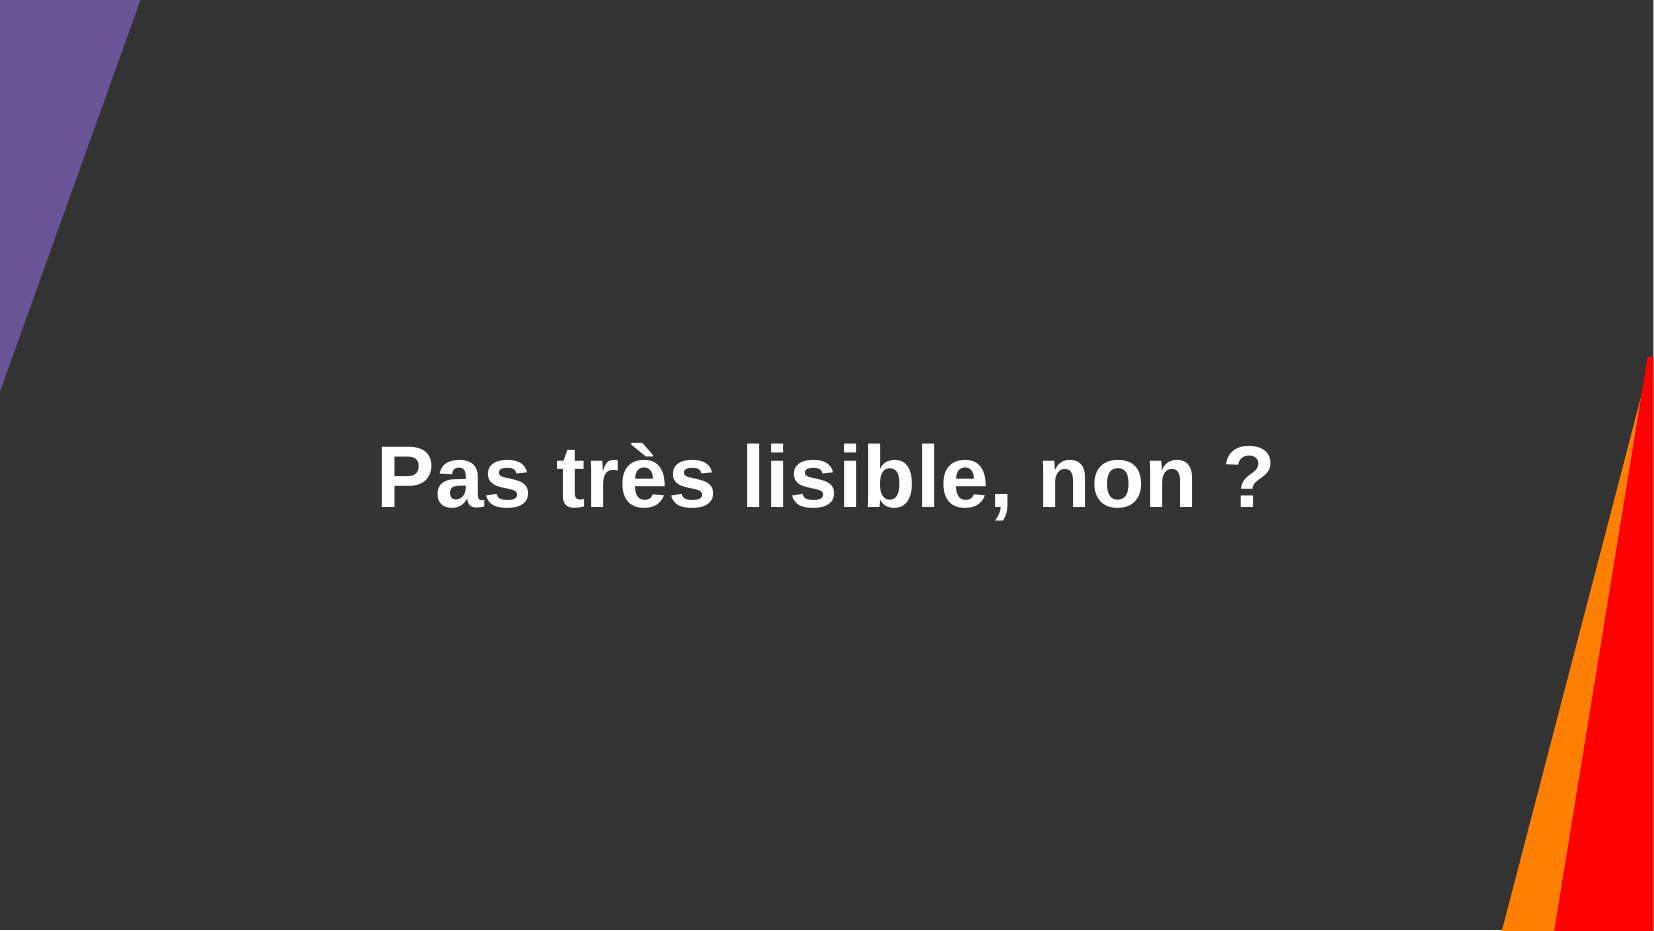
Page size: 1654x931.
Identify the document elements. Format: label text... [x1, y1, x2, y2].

text_box [1501, 356, 1654, 931]
title Pas très lisible, non ? [31, 428, 1622, 527]
text_box [0, 0, 141, 392]
